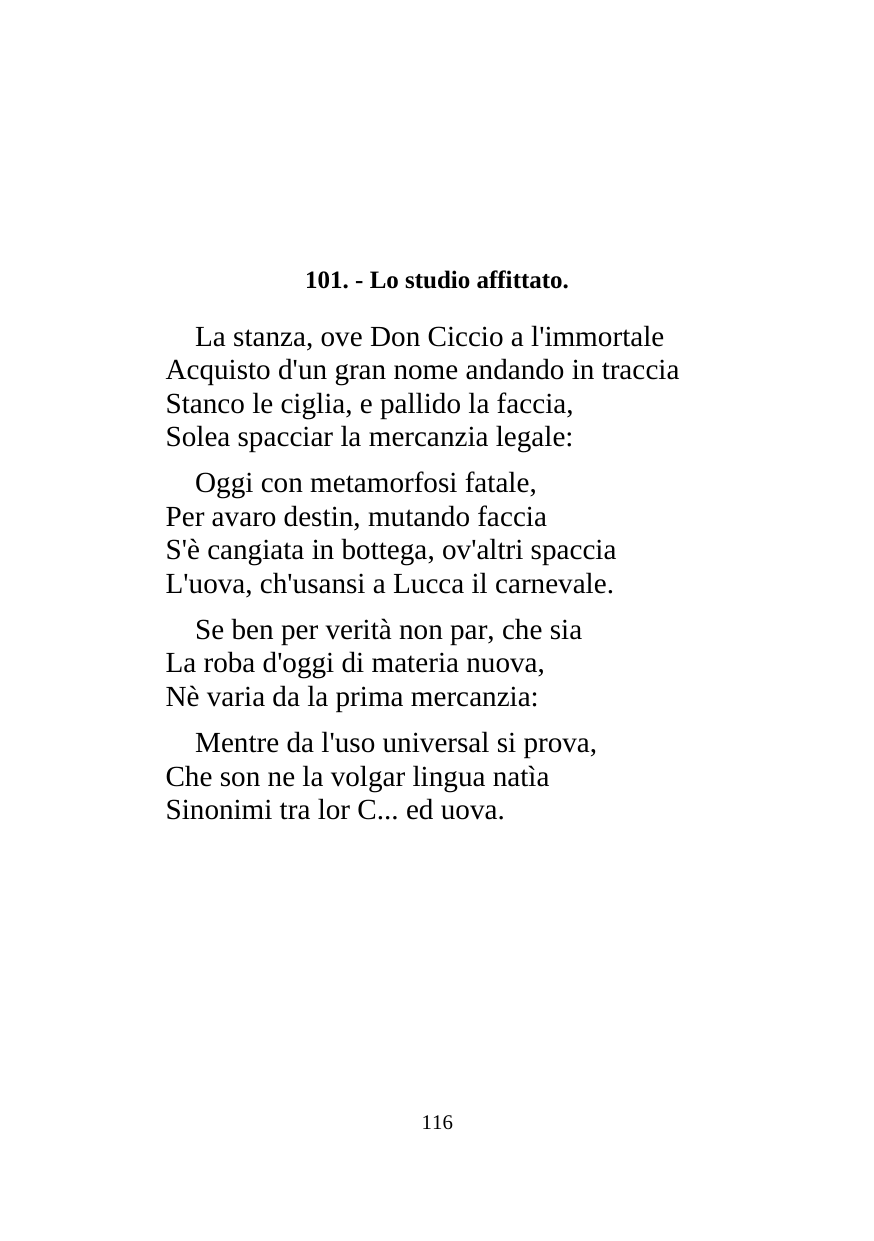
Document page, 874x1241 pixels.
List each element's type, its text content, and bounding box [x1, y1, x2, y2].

text 101. - Lo studio affittato. [106, 265, 768, 294]
text Mentre da l'uso universal si prova, Che son ne la volgar lingua natìa Sinonimi tra lor C... ed uova. [165, 725, 768, 826]
text Oggi con metamorfosi fatale, Per avaro destin, mutando faccia S'è cangiata in bottega, ov'altri spaccia L'uova, ch'usansi a Lucca il carnevale. [165, 465, 768, 599]
text La stanza, ove Don Ciccio a l'immortale Acquisto d'un gran nome andando in traccia Stanco le ciglia, e pallido la faccia, Solea spacciar la mercanzia legale: [165, 319, 768, 453]
text Se ben per verità non par, che sia La roba d'oggi di materia nuova, Nè varia da la prima mercanzia: [165, 612, 768, 713]
